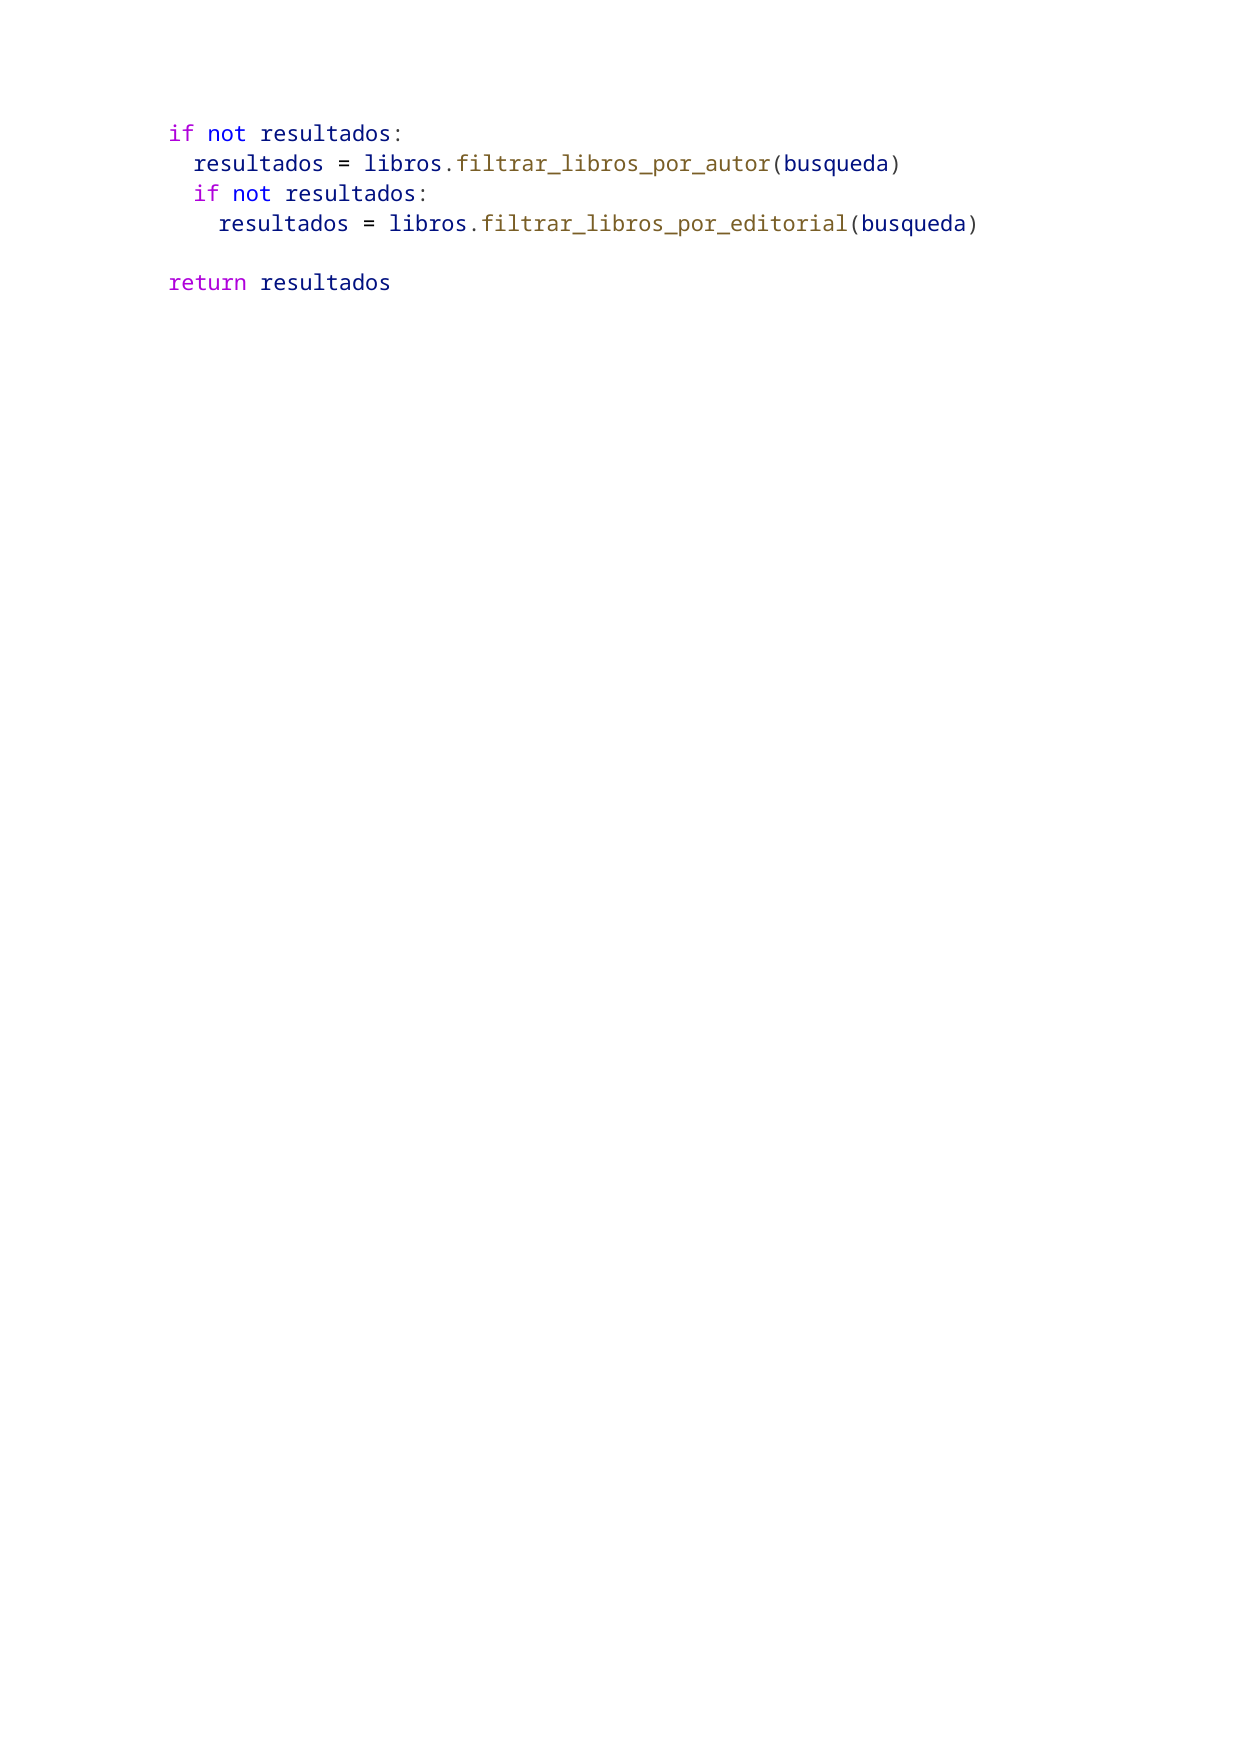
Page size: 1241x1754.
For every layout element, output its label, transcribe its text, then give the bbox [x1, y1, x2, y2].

text if not resultados: [118, 118, 1122, 148]
text resultados = libros.filtrar_libros_por_editorial(busqueda) [118, 207, 1122, 237]
text return resultados [118, 267, 1122, 297]
text if not resultados: [118, 178, 1122, 207]
text resultados = libros.filtrar_libros_por_autor(busqueda) [118, 148, 1122, 178]
